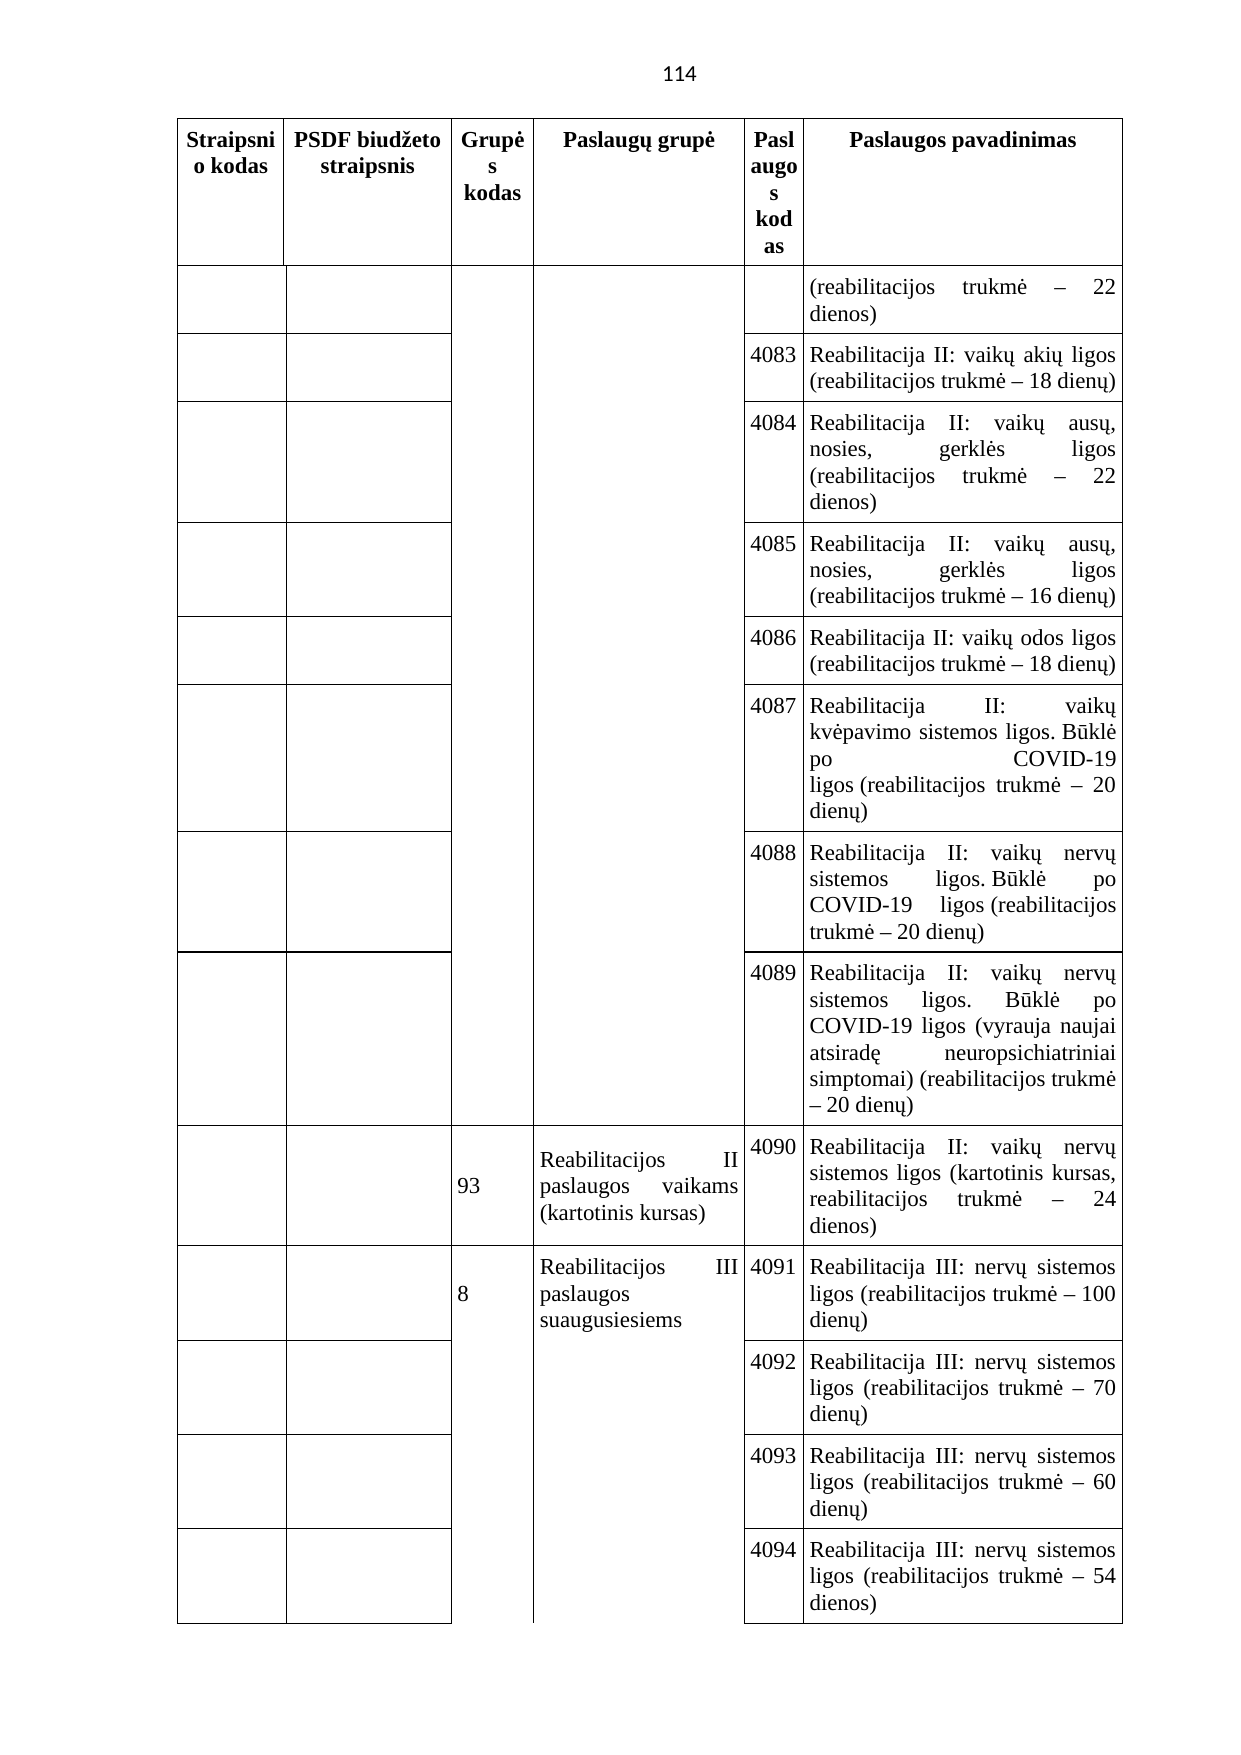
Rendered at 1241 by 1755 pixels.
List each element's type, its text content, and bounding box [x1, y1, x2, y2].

table_cell [287, 1246, 451, 1339]
table_cell [534, 831, 744, 951]
table_cell [452, 616, 533, 684]
table_cell [287, 402, 451, 522]
table_cell (reabilitacijos trukmė – 22 dienos) [804, 266, 1122, 333]
table_cell [287, 685, 451, 831]
table_cell [534, 1340, 744, 1434]
table_cell [452, 522, 533, 616]
table_header Grupės kodas [452, 119, 533, 265]
table_cell 4088 [745, 832, 803, 951]
table_cell [178, 1529, 286, 1622]
table_cell [534, 522, 744, 616]
table_cell [452, 684, 533, 831]
table_cell [178, 1126, 286, 1245]
table_cell Reabilitacija II: vaikų kvėpavimo sistemos ligos. Būklė po COVID-19 ligos (reabilitacijos trukmė – 20 dienų) [804, 685, 1122, 831]
table_cell [534, 684, 744, 831]
table_cell [287, 617, 451, 684]
table_cell [452, 831, 533, 951]
table_cell [452, 1528, 533, 1622]
table_cell [452, 401, 533, 522]
table_cell [534, 333, 744, 401]
table_cell [178, 523, 286, 616]
table_cell [178, 617, 286, 684]
table_cell [178, 953, 286, 1125]
table_cell [452, 951, 533, 1125]
table_cell 4093 [745, 1435, 803, 1528]
table_cell 4091 [745, 1246, 803, 1339]
table_cell Reabilitacija II: vaikų nervų sistemos ligos (kartotinis kursas, reabilitacijos trukmė – 24 dienos) [804, 1126, 1122, 1245]
table_cell Reabilitacija II: vaikų odos ligos (reabilitacijos trukmė – 18 dienų) [804, 617, 1122, 684]
table_cell 93 [452, 1126, 533, 1245]
table_cell [452, 266, 533, 333]
table_cell [745, 266, 803, 333]
table_cell [287, 1341, 451, 1434]
table_cell Reabilitacija III: nervų sistemos ligos (reabilitacijos trukmė – 70 dienų) [804, 1341, 1122, 1434]
table_cell Reabilitacija II: vaikų ausų, nosies, gerklės ligos (reabilitacijos trukmė – 22 dienos) [804, 402, 1122, 522]
table_header Paslaugos pavadinimas [804, 119, 1122, 265]
table_cell [287, 523, 451, 616]
table_cell 4085 [745, 523, 803, 616]
table_cell [287, 1126, 451, 1245]
table_cell [534, 951, 744, 1125]
table_cell Reabilitacijos III paslaugos suaugusiesiems [534, 1246, 744, 1339]
table_cell 8 [452, 1246, 533, 1339]
table_header Paslaugų grupė [534, 119, 744, 265]
table_cell Reabilitacija III: nervų sistemos ligos (reabilitacijos trukmė – 60 dienų) [804, 1435, 1122, 1528]
table_cell [287, 1529, 451, 1622]
table_cell [178, 685, 286, 831]
table_cell [287, 1435, 451, 1528]
table_cell [534, 266, 744, 333]
table_cell [534, 1434, 744, 1528]
table_cell 4086 [745, 617, 803, 684]
table_cell Reabilitacija III: nervų sistemos ligos (reabilitacijos trukmė – 100 dienų) [804, 1246, 1122, 1339]
table_cell Reabilitacija III: nervų sistemos ligos (reabilitacijos trukmė – 54 dienos) [804, 1529, 1122, 1622]
table_cell [452, 333, 533, 401]
table_cell [287, 334, 451, 401]
table_cell 4094 [745, 1529, 803, 1622]
table_header Straipsnio kodas [178, 119, 283, 265]
table_cell [534, 1528, 744, 1622]
table_cell Reabilitacija II: vaikų akių ligos (reabilitacijos trukmė – 18 dienų) [804, 334, 1122, 401]
table_cell 4087 [745, 685, 803, 831]
table_cell [178, 832, 286, 951]
table_cell [534, 616, 744, 684]
table_cell Reabilitacija II: vaikų nervų sistemos ligos. Būklė po COVID-19 ligos (reabilitacijos trukmė – 20 dienų) [804, 832, 1122, 951]
table_cell Reabilitacija II: vaikų ausų, nosies, gerklės ligos (reabilitacijos trukmė – 16 dienų) [804, 523, 1122, 616]
table_cell 4090 [745, 1126, 803, 1245]
table_cell [452, 1340, 533, 1434]
table_cell [287, 832, 451, 951]
table_cell 4084 [745, 402, 803, 522]
table_cell Reabilitacijos II paslaugos vaikams (kartotinis kursas) [534, 1126, 744, 1245]
table_cell [178, 266, 286, 333]
table_cell [287, 953, 451, 1125]
table_cell [534, 401, 744, 522]
table_header PSDF biudžeto straipsnis [284, 119, 451, 265]
table_header Paslaugos kodas [745, 119, 803, 265]
table_cell [178, 1435, 286, 1528]
table_cell [178, 1341, 286, 1434]
table_cell 4092 [745, 1341, 803, 1434]
table_cell [287, 266, 451, 333]
table_cell [452, 1434, 533, 1528]
table_cell Reabilitacija II: vaikų nervų sistemos ligos. Būklė po COVID-19 ligos (vyrauja naujai atsiradę neuropsichiatriniai simptomai) (reabilitacijos trukmė – 20 dienų) [804, 953, 1122, 1125]
table_cell 4089 [745, 953, 803, 1125]
table_cell [178, 402, 286, 522]
table_cell [178, 1246, 286, 1339]
table_cell [178, 334, 286, 401]
table_cell 4083 [745, 334, 803, 401]
